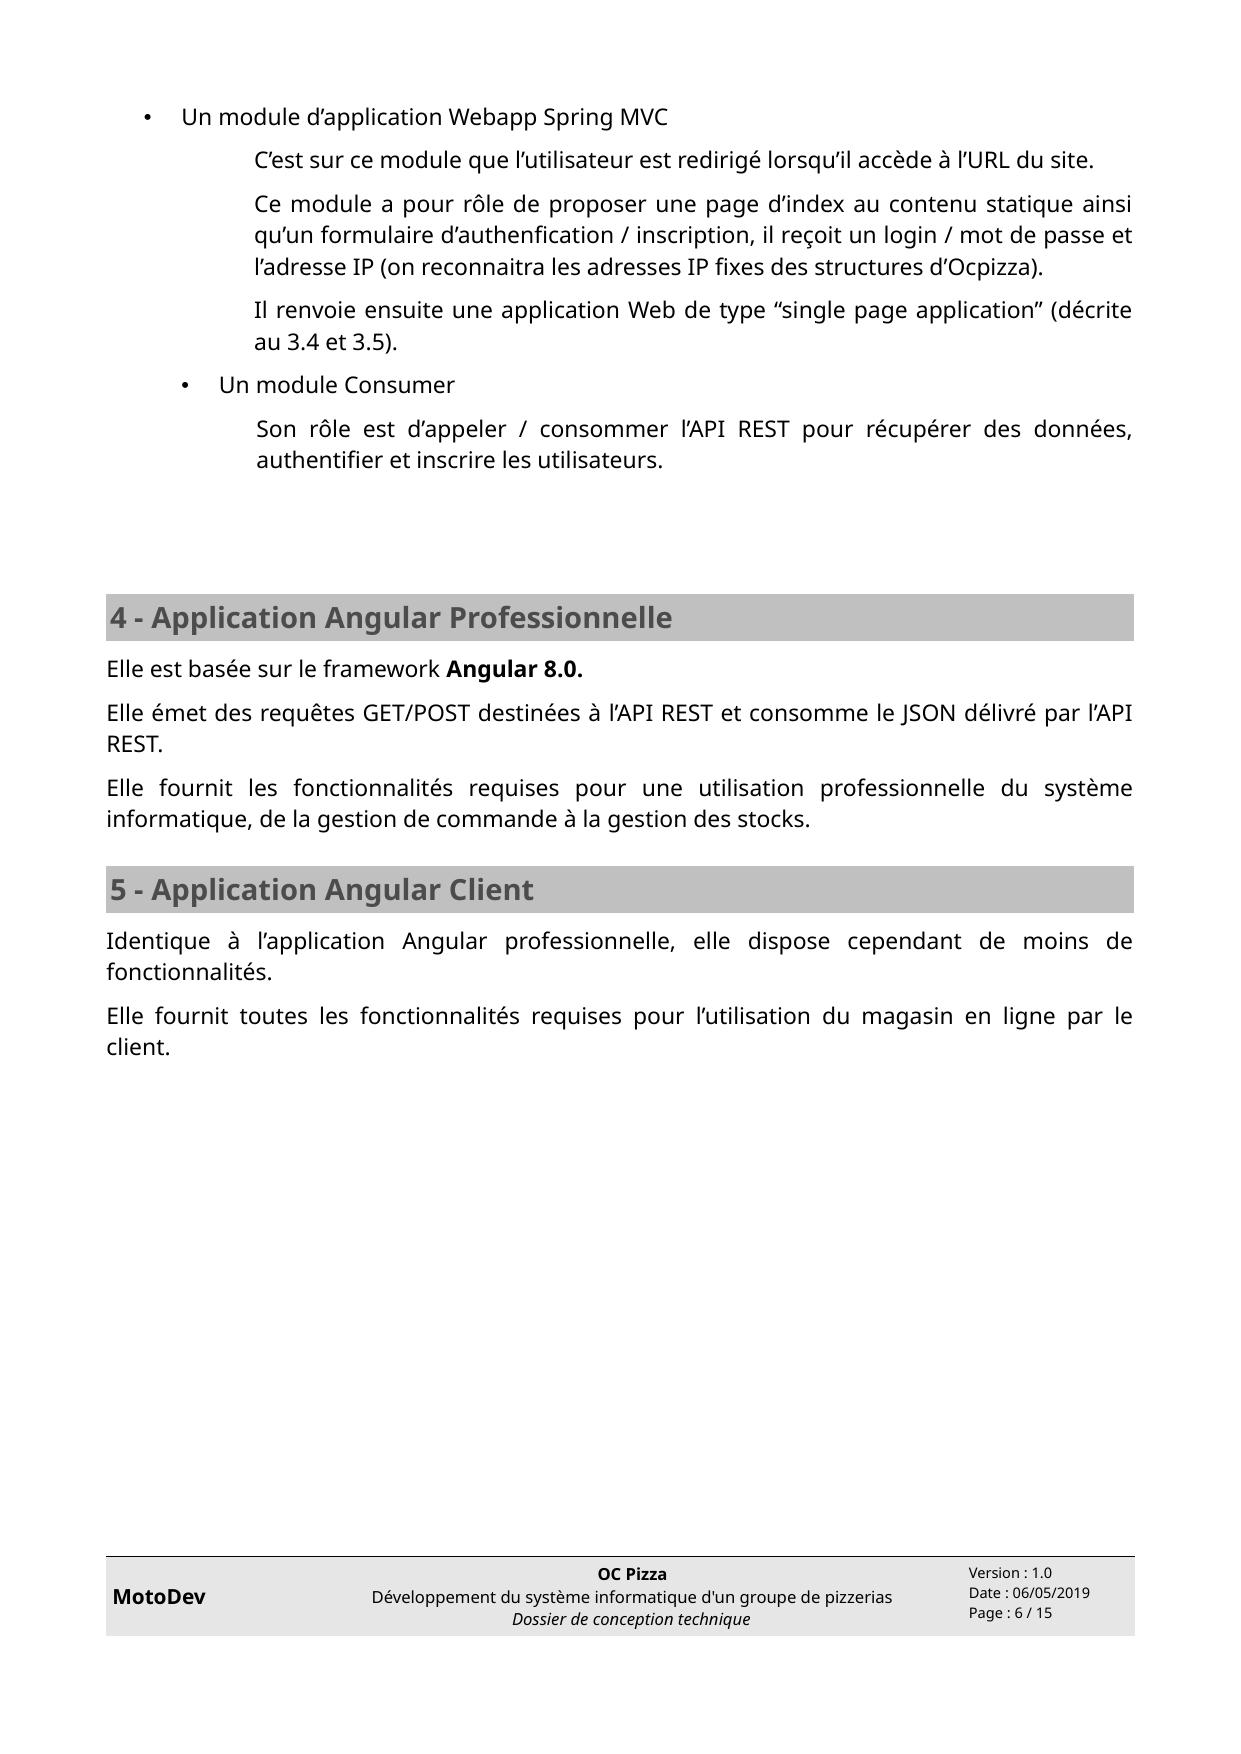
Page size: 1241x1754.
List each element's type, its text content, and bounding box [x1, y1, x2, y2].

subtitle Application Angular Professionnelle [107, 595, 1133, 640]
text Ce module a pour rôle de proposer une page d’index au contenu statique ainsi qu’un formulaire d’authenfication / inscription, il reçoit un login / mot de passe et l’adresse IP (on reconnaitra les adresses IP fixes des structures d’Ocpizza). [254, 188, 1134, 282]
text Identique à l’application Angular professionnelle, elle dispose cependant de moins de fonctionnalités. [106, 925, 1134, 987]
text Il renvoie ensuite une application Web de type “single page application” (décrite au 3.4 et 3.5). [254, 294, 1134, 357]
text Elle fournit les fonctionnalités requises pour une utilisation professionnelle du système informatique, de la gestion de commande à la gestion des stocks. [106, 772, 1134, 834]
list Un module Consumer [181, 369, 1134, 400]
subtitle Application Angular Client [107, 867, 1133, 912]
list Son rôle est d’appeler / consommer l’API REST pour récupérer des données, authentifier et inscrire les utilisateurs. [219, 413, 1134, 475]
list Un module d’application Webapp Spring MVC [144, 100, 1134, 132]
text Elle fournit toutes les fonctionnalités requises pour l’utilisation du magasin en ligne par le client. [106, 1000, 1134, 1062]
text Elle émet des requêtes GET/POST destinées à l’API REST et consomme le JSON délivré par l’API REST. [106, 697, 1134, 759]
text Elle est basée sur le framework Angular 8.0. [106, 653, 1134, 684]
text C’est sur ce module que l’utilisateur est redirigé lorsqu’il accède à l’URL du site. [254, 144, 1134, 175]
